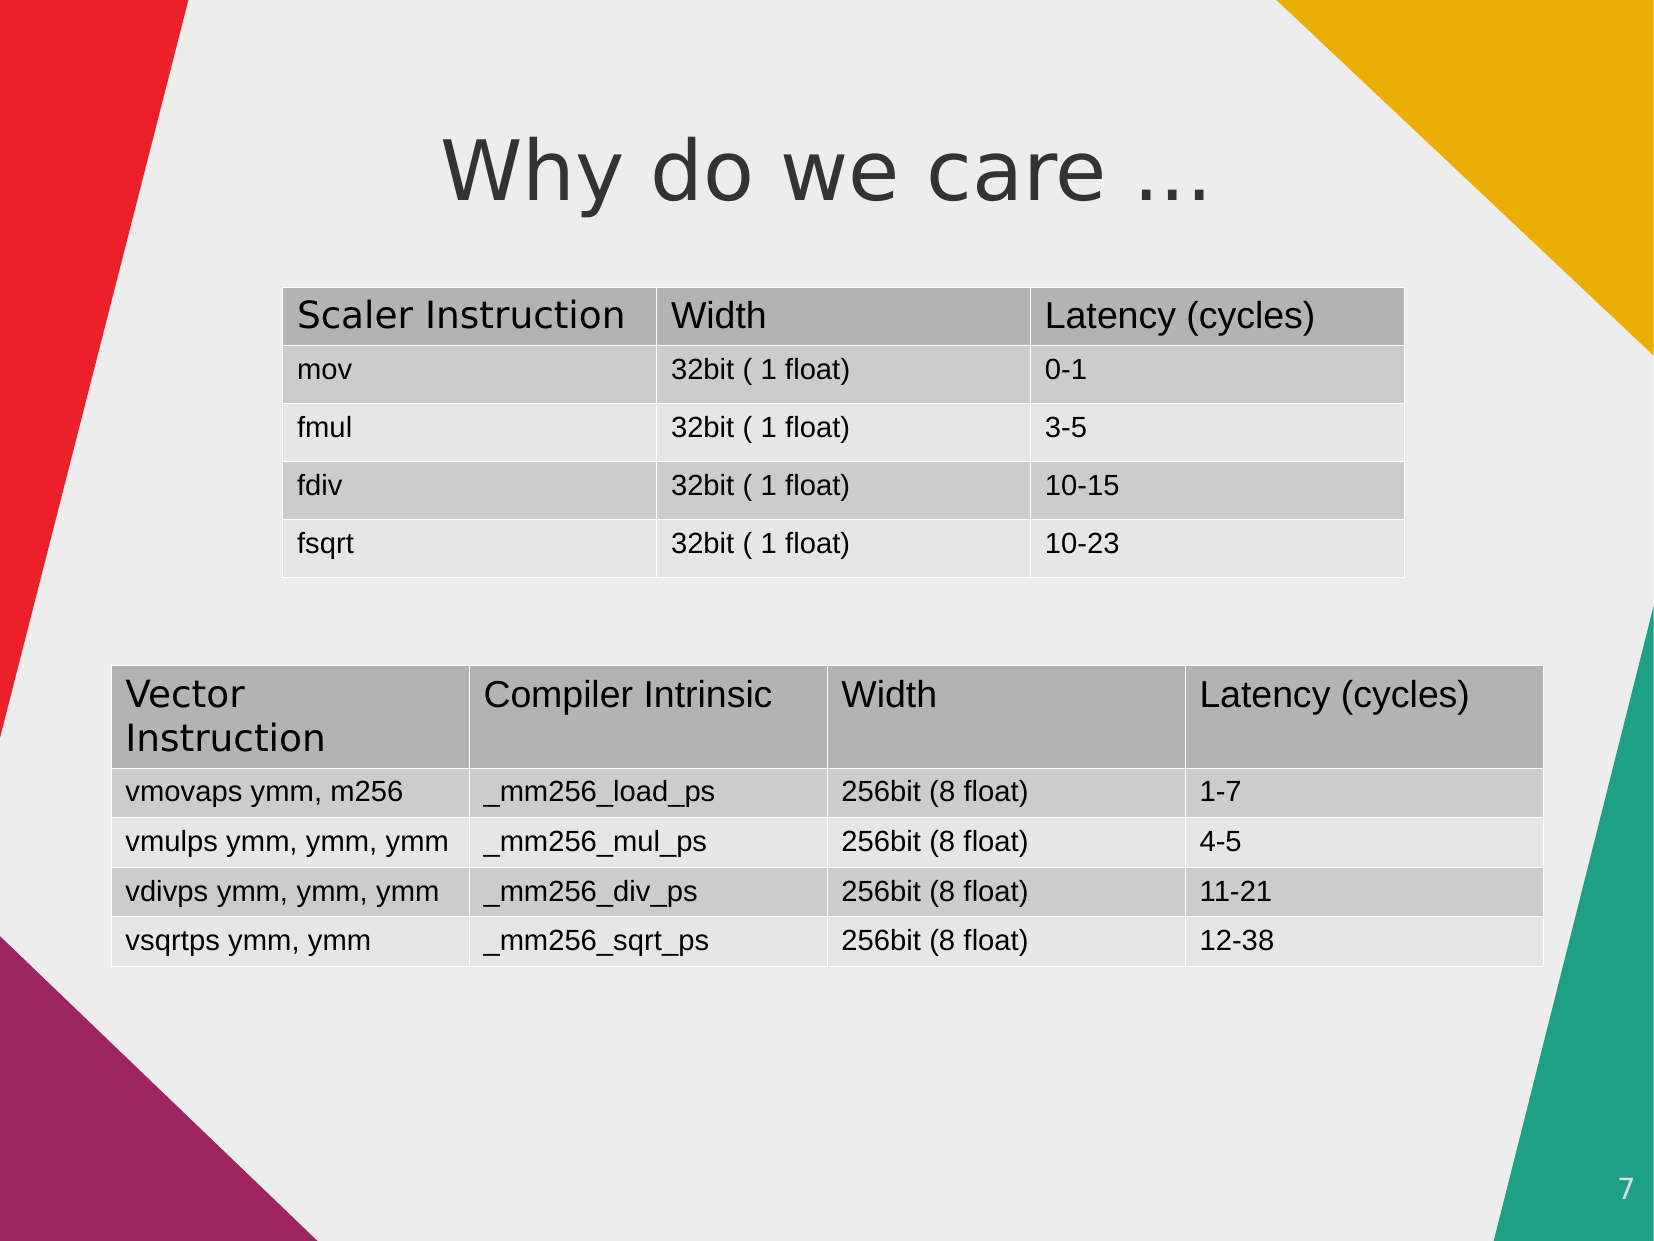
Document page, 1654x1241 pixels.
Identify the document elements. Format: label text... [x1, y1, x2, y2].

table_header Latency (cycles) [1031, 288, 1404, 345]
table_cell 256bit (8 float) [828, 818, 1185, 867]
table_cell vmovaps ymm, m256 [112, 769, 469, 817]
table_header Width [828, 666, 1185, 768]
table_cell 12-38 [1186, 917, 1543, 966]
table_cell _mm256_div_ps [470, 868, 827, 916]
table_cell fmul [283, 404, 656, 461]
table_cell 3-5 [1031, 404, 1404, 461]
table_cell vsqrtps ymm, ymm [112, 917, 469, 966]
table_cell 1-7 [1186, 769, 1543, 817]
table_cell _mm256_sqrt_ps [470, 917, 827, 966]
table_cell fsqrt [283, 520, 656, 577]
table_cell 32bit ( 1 float) [657, 346, 1030, 403]
table_header Compiler Intrinsic [470, 666, 827, 768]
table_cell vmulps ymm, ymm, ymm [112, 818, 469, 867]
table_cell 4-5 [1186, 818, 1543, 867]
table_cell 11-21 [1186, 868, 1543, 916]
table_cell 10-23 [1031, 520, 1404, 577]
table_cell 256bit (8 float) [828, 917, 1185, 966]
table_header Vector Instruction [112, 666, 469, 768]
table_cell _mm256_mul_ps [470, 818, 827, 867]
table_cell fdiv [283, 462, 656, 519]
table_cell _mm256_load_ps [470, 769, 827, 817]
table_cell 256bit (8 float) [828, 868, 1185, 916]
table_cell 32bit ( 1 float) [657, 462, 1030, 519]
table_cell 0-1 [1031, 346, 1404, 403]
title Why do we care ... [114, 73, 1539, 271]
table_cell vdivps ymm, ymm, ymm [112, 868, 469, 916]
table_cell mov [283, 346, 656, 403]
table_cell 10-15 [1031, 462, 1404, 519]
table_cell 256bit (8 float) [828, 769, 1185, 817]
table_header Scaler Instruction [283, 288, 656, 345]
table_header Latency (cycles) [1186, 666, 1543, 768]
table_cell 32bit ( 1 float) [657, 520, 1030, 577]
table_cell 32bit ( 1 float) [657, 404, 1030, 461]
table_header Width [657, 288, 1030, 345]
